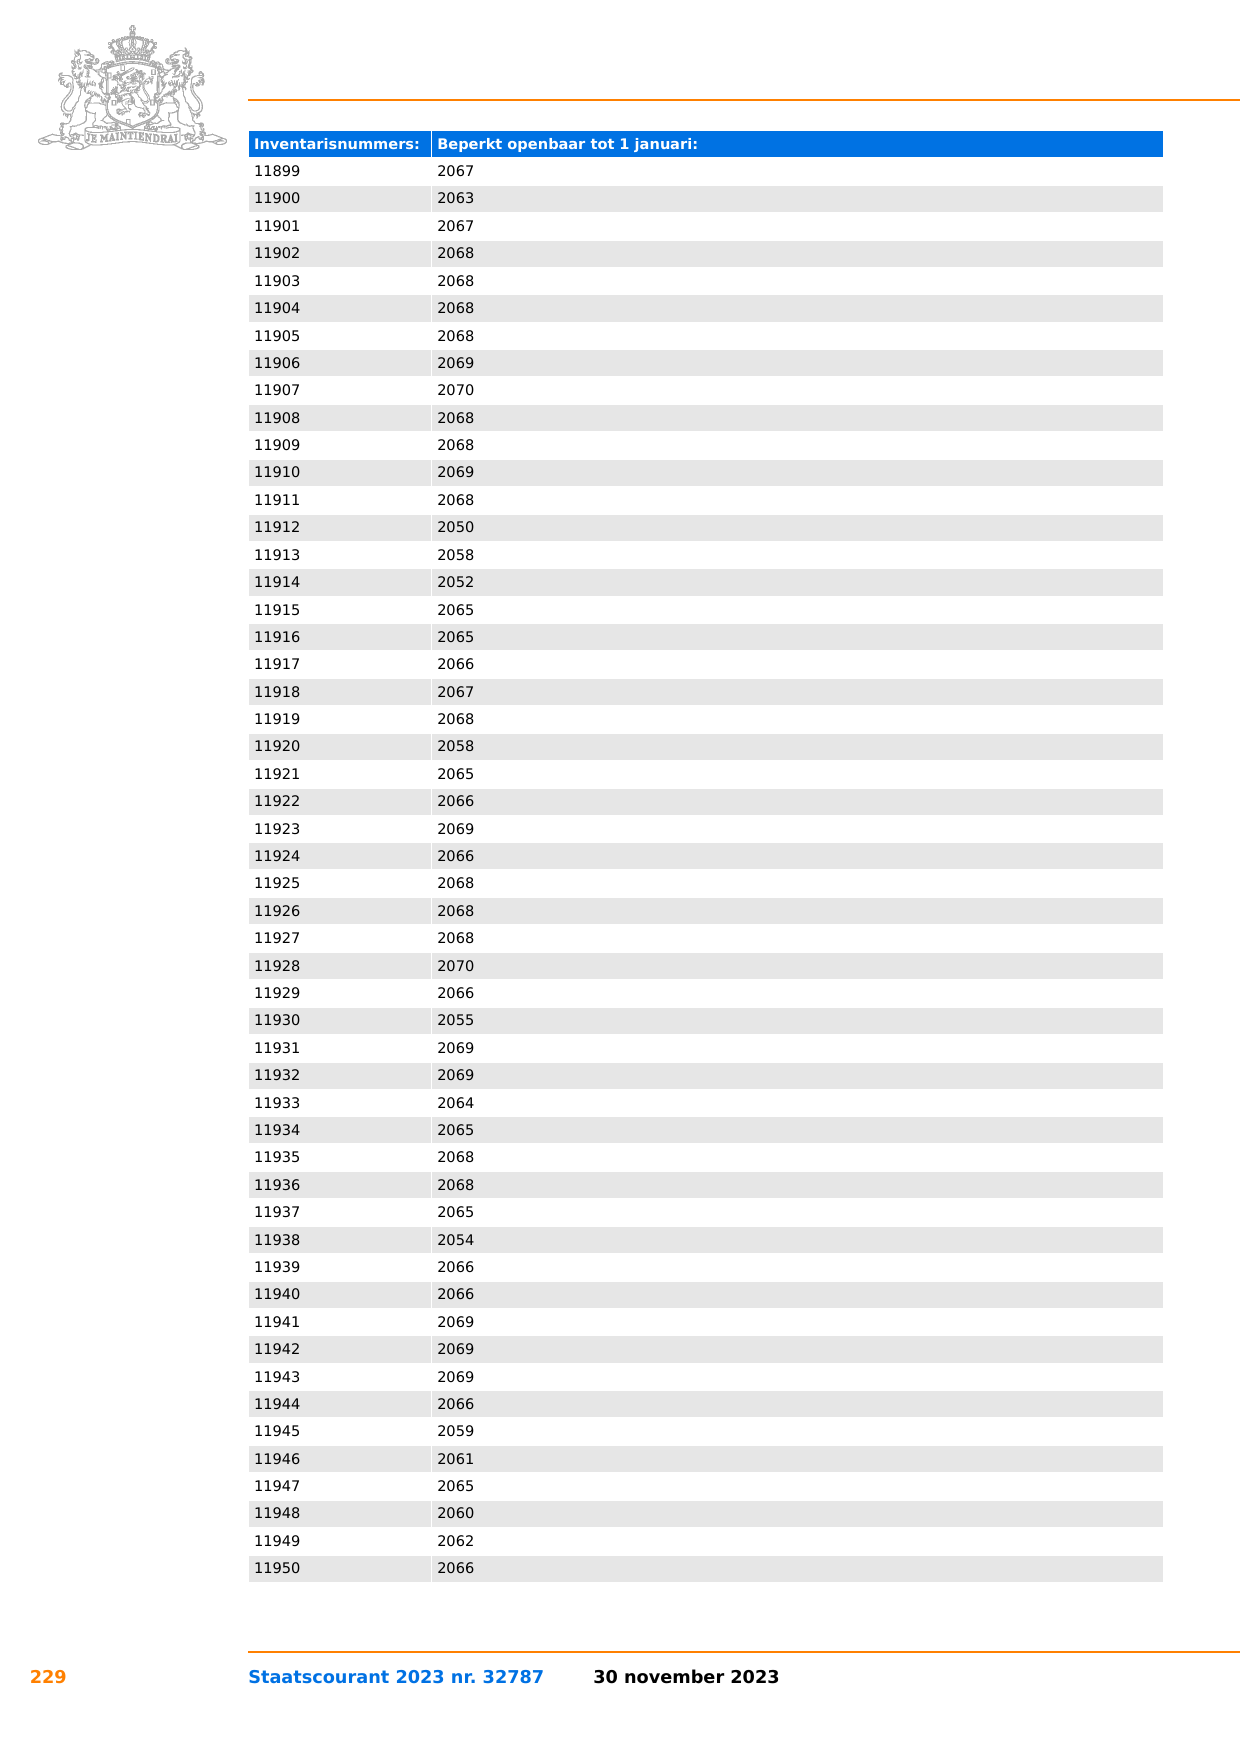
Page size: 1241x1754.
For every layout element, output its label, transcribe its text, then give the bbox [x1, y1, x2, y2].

table_cell 2064 [432, 1090, 1163, 1116]
table_cell 11947 [249, 1473, 431, 1500]
table_cell 11903 [249, 268, 431, 294]
table_cell 2052 [432, 569, 1163, 596]
table_cell 2070 [432, 378, 1163, 404]
table_cell 11948 [249, 1501, 431, 1527]
table_cell 11944 [249, 1391, 431, 1417]
table_cell 2068 [432, 706, 1163, 733]
table_cell 11917 [249, 651, 431, 678]
table_cell 11939 [249, 1254, 431, 1281]
table_cell 2068 [432, 898, 1163, 924]
table_cell 2065 [432, 597, 1163, 623]
table_cell 11921 [249, 761, 431, 787]
table_cell 2069 [432, 1063, 1163, 1089]
table_cell 2066 [432, 651, 1163, 678]
table_cell 2067 [432, 213, 1163, 239]
table_cell 2058 [432, 542, 1163, 568]
table_cell 11910 [249, 460, 431, 486]
table_cell 2065 [432, 1473, 1163, 1500]
table_cell 2050 [432, 515, 1163, 541]
table_cell 11899 [249, 158, 431, 185]
table_cell 2068 [432, 925, 1163, 952]
table_cell 11936 [249, 1172, 431, 1198]
table_cell 2065 [432, 624, 1163, 650]
table_cell 2061 [432, 1446, 1163, 1472]
table_cell 2066 [432, 843, 1163, 869]
table_cell 11946 [249, 1446, 431, 1472]
table_cell 11926 [249, 898, 431, 924]
table_cell 2068 [432, 295, 1163, 322]
table_cell 2068 [432, 323, 1163, 349]
table_cell 11923 [249, 816, 431, 842]
table_cell 11938 [249, 1227, 431, 1253]
table_cell 2068 [432, 1172, 1163, 1198]
table_cell 11930 [249, 1008, 431, 1034]
table_cell 2070 [432, 953, 1163, 979]
table_cell 11932 [249, 1063, 431, 1089]
table_cell 11924 [249, 843, 431, 869]
table_cell 11949 [249, 1528, 431, 1554]
table_cell 2066 [432, 980, 1163, 1007]
table_cell 11950 [249, 1556, 431, 1582]
table_cell 11937 [249, 1199, 431, 1226]
table_cell 11945 [249, 1419, 431, 1445]
table_cell 11940 [249, 1282, 431, 1308]
table_cell 2069 [432, 1309, 1163, 1335]
table_header Beperkt openbaar tot 1 januari: [432, 131, 1163, 157]
table_cell 11927 [249, 925, 431, 952]
table_cell 2069 [432, 460, 1163, 486]
table_cell 11914 [249, 569, 431, 596]
table_cell 2067 [432, 158, 1163, 185]
table_cell 2059 [432, 1419, 1163, 1445]
table_cell 11928 [249, 953, 431, 979]
table_cell 2069 [432, 1035, 1163, 1061]
table_cell 2058 [432, 734, 1163, 760]
table_cell 2054 [432, 1227, 1163, 1253]
table_cell 2066 [432, 789, 1163, 815]
table_cell 11918 [249, 679, 431, 705]
table_cell 2066 [432, 1556, 1163, 1582]
table_cell 2067 [432, 679, 1163, 705]
table_cell 2066 [432, 1282, 1163, 1308]
table_cell 11931 [249, 1035, 431, 1061]
table_cell 11900 [249, 186, 431, 212]
table_cell 11907 [249, 378, 431, 404]
table_header Inventarisnummers: [249, 131, 431, 157]
table_cell 2060 [432, 1501, 1163, 1527]
table_cell 2066 [432, 1254, 1163, 1281]
table_cell 11902 [249, 241, 431, 267]
table_cell 2065 [432, 1199, 1163, 1226]
table_cell 2069 [432, 1336, 1163, 1363]
table_cell 2068 [432, 241, 1163, 267]
table_cell 11915 [249, 597, 431, 623]
table_cell 11904 [249, 295, 431, 322]
table_cell 2068 [432, 405, 1163, 431]
table_cell 11925 [249, 871, 431, 897]
table_cell 2068 [432, 487, 1163, 513]
table_cell 2066 [432, 1391, 1163, 1417]
table_cell 11909 [249, 432, 431, 459]
table_cell 2068 [432, 268, 1163, 294]
table_cell 11933 [249, 1090, 431, 1116]
table_cell 11912 [249, 515, 431, 541]
table_cell 2065 [432, 761, 1163, 787]
table_cell 11908 [249, 405, 431, 431]
table_cell 2068 [432, 432, 1163, 459]
table_cell 2065 [432, 1117, 1163, 1143]
table_cell 11905 [249, 323, 431, 349]
table_cell 11920 [249, 734, 431, 760]
table_cell 11916 [249, 624, 431, 650]
table_cell 11919 [249, 706, 431, 733]
table_cell 2069 [432, 1364, 1163, 1390]
table_cell 2055 [432, 1008, 1163, 1034]
picture [38, 25, 227, 150]
table_cell 11943 [249, 1364, 431, 1390]
table_cell 11934 [249, 1117, 431, 1143]
table_cell 11941 [249, 1309, 431, 1335]
table_cell 11906 [249, 350, 431, 376]
table_cell 11922 [249, 789, 431, 815]
table_cell 11911 [249, 487, 431, 513]
table_cell 2068 [432, 871, 1163, 897]
table_cell 2068 [432, 1145, 1163, 1171]
table_cell 2062 [432, 1528, 1163, 1554]
table_cell 11942 [249, 1336, 431, 1363]
table_cell 11935 [249, 1145, 431, 1171]
table_cell 11913 [249, 542, 431, 568]
table_cell 11929 [249, 980, 431, 1007]
table_cell 11901 [249, 213, 431, 239]
table_cell 2069 [432, 816, 1163, 842]
table_cell 2069 [432, 350, 1163, 376]
table_cell 2063 [432, 186, 1163, 212]
